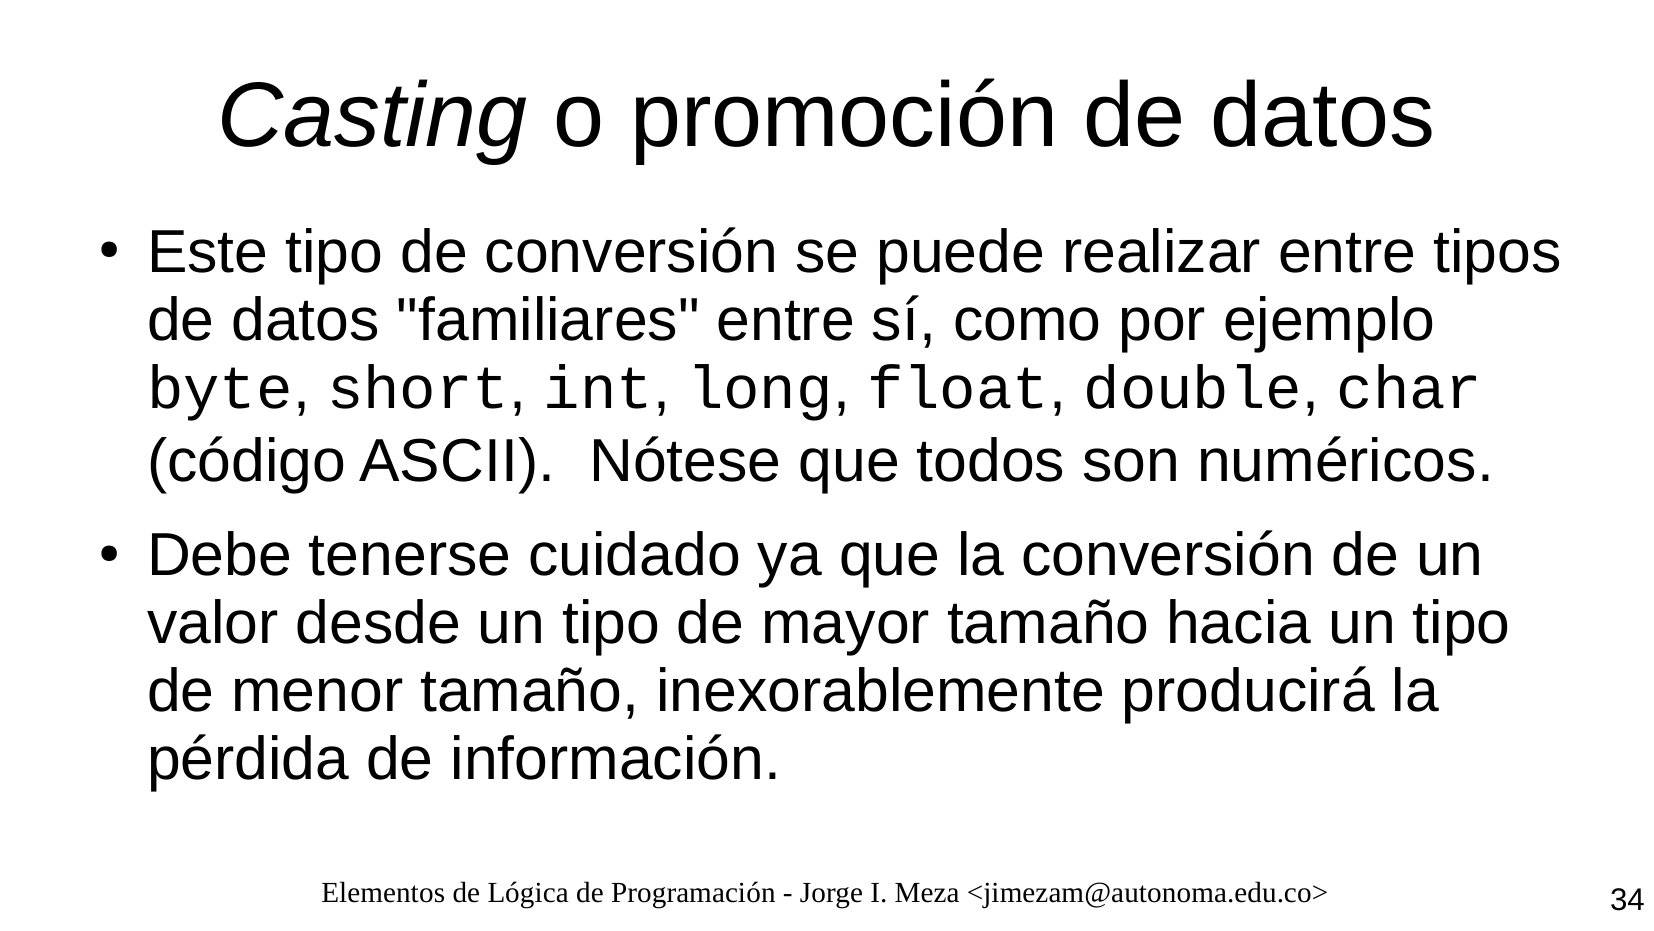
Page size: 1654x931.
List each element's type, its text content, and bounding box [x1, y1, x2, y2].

title Casting o promoción de datos [82, 37, 1571, 193]
list Este tipo de conversión se puede realizar entre tipos de datos "familiares" entre sí, como por ejemplo byte, short, int, long, float, double, char (código ASCII). Nótese que todos son numéricos. Debe tenerse cuidado ya que la conversión de un valor desde un tipo de mayor tamaño hacia un tipo de menor tamaño, inexorablemente producirá la pérdida de información. [82, 217, 1571, 863]
